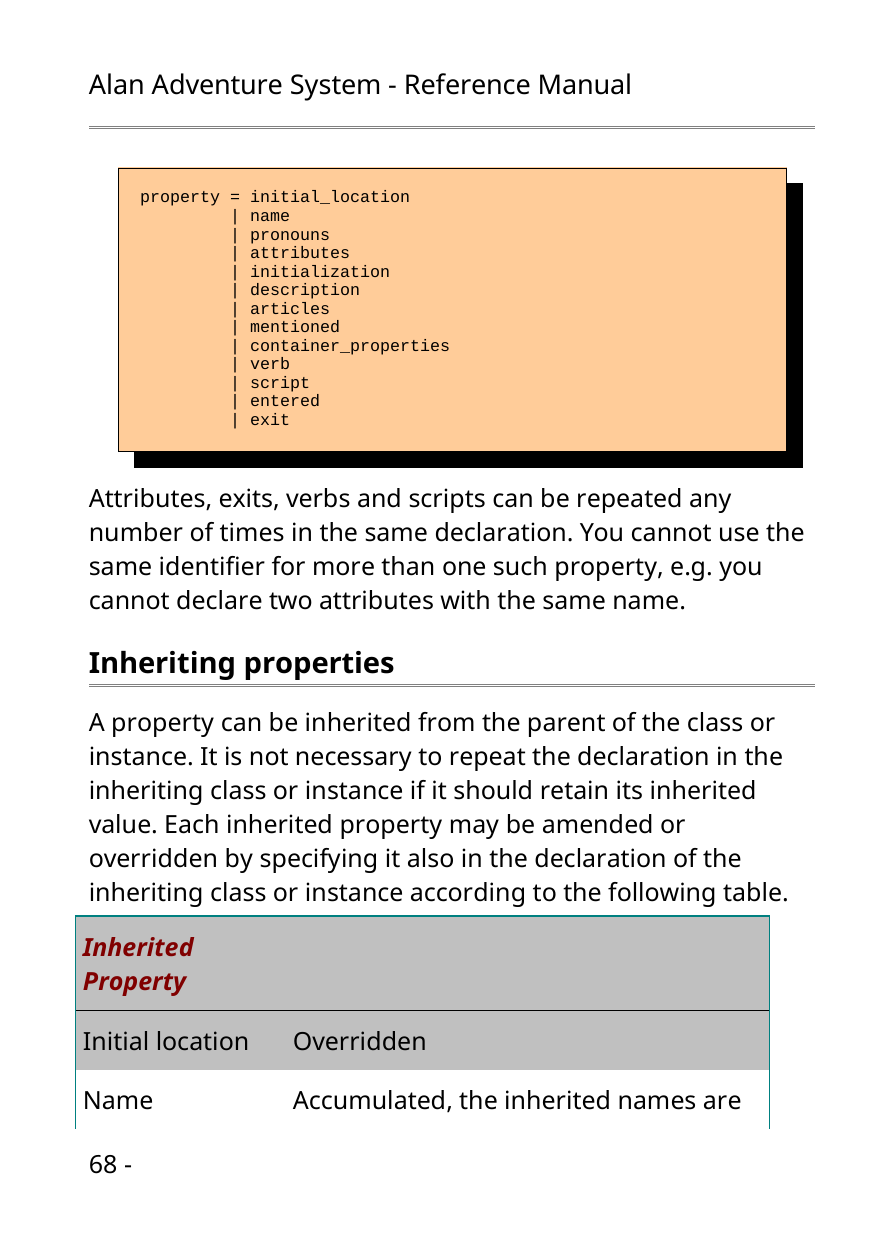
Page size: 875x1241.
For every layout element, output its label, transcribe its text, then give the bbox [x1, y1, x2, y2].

table_cell Accumulated, the inherited names are [285, 1070, 769, 1129]
text A property can be inherited from the parent of the class or instance. It is not necessary to repeat the declaration in the inheriting class or instance if it should retain its inherited value. Each inherited property may be amended or overridden by specifying it also in the declaration of the inheriting class or instance according to the following table. [88, 705, 815, 909]
text property = initial_location | name | pronouns | attributes | initialization | description | articles | mentioned | container_properties | verb | script | entered | exit [119, 169, 786, 451]
table_header Inherited Property [76, 917, 285, 1010]
text Attributes, exits, verbs and scripts can be repeated any number of times in the same declaration. You cannot use the same identifier for more than one such property, e.g. you cannot declare two attributes with the same name. [88, 481, 815, 617]
table_cell Name [76, 1070, 285, 1129]
table_cell Overridden [285, 1011, 769, 1070]
table_cell Initial location [76, 1011, 285, 1070]
table_header [285, 917, 769, 1010]
subtitle Inheriting properties [88, 642, 815, 686]
